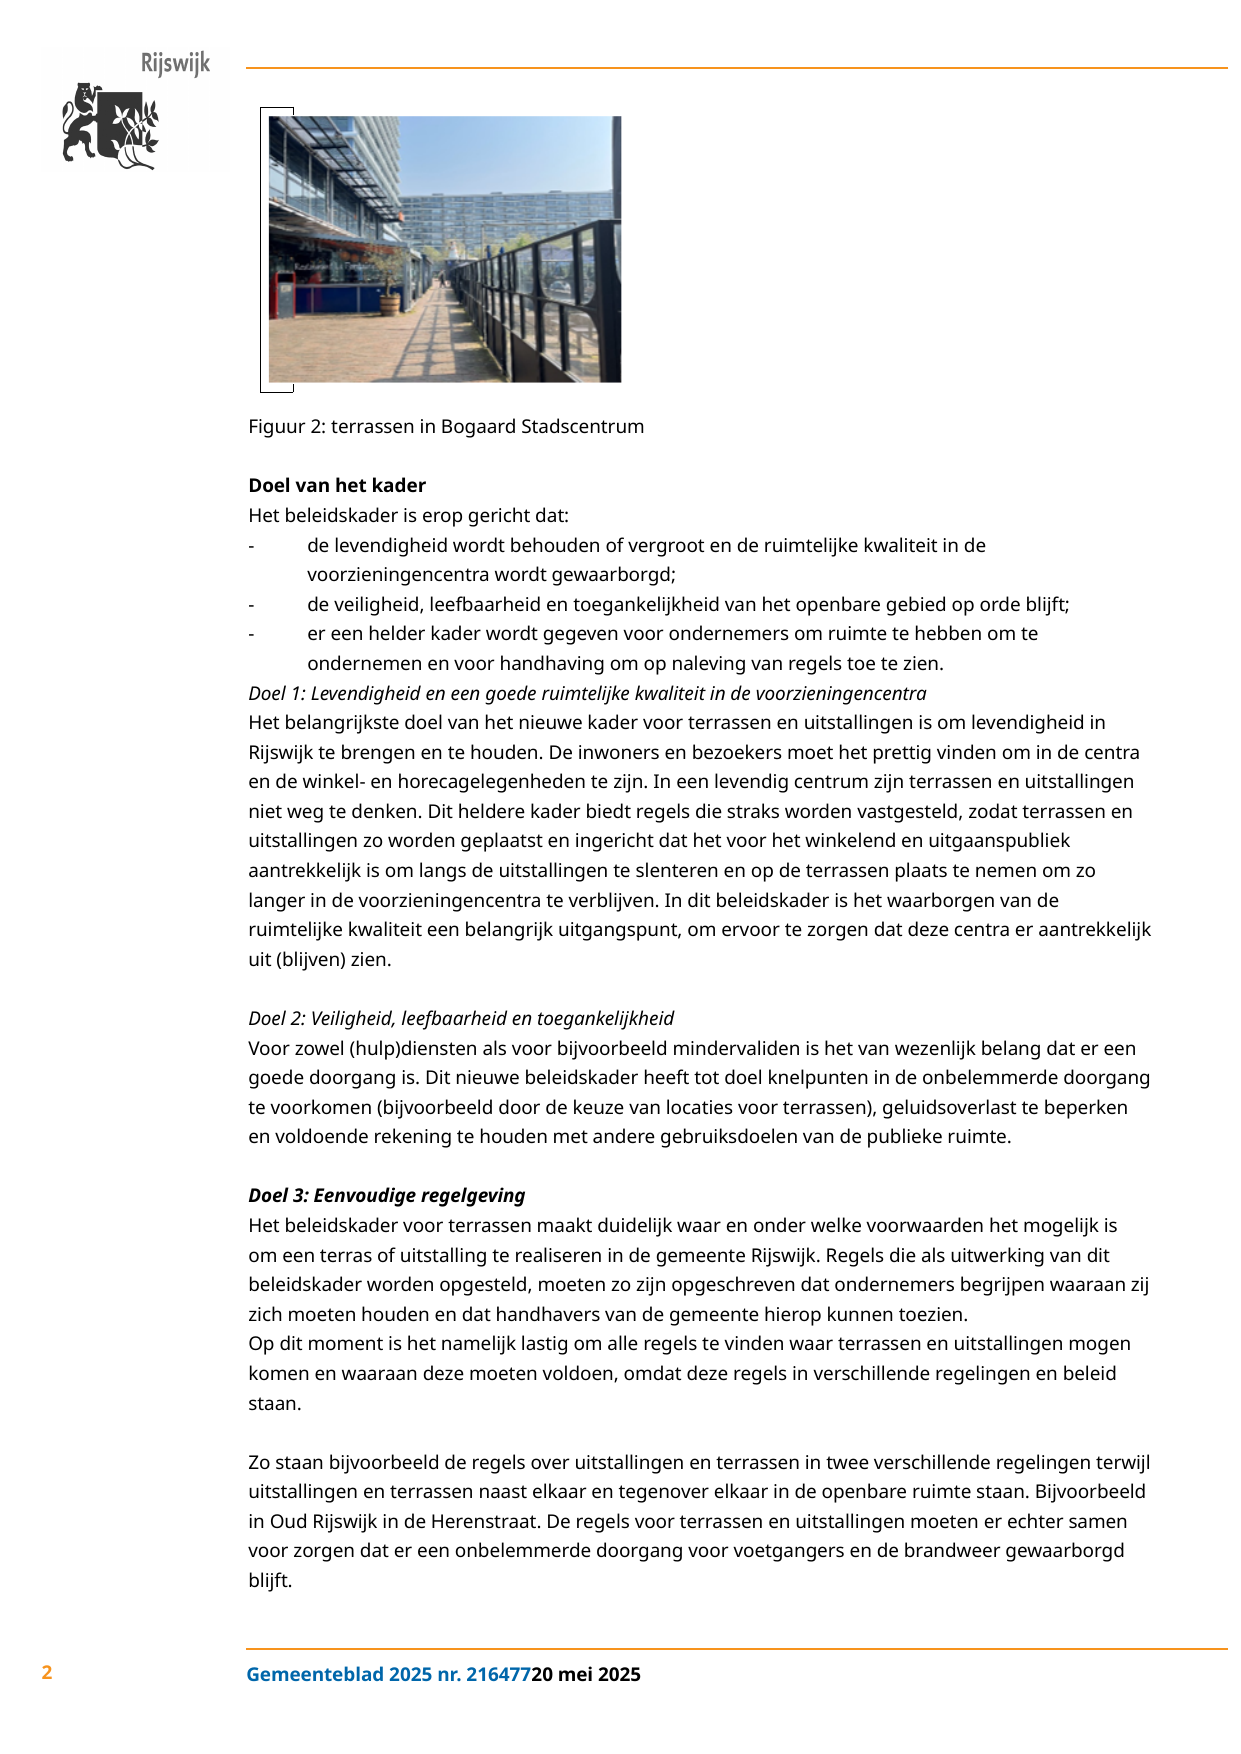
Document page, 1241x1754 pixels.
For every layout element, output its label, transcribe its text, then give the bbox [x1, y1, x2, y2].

text Doel 3: Eenvoudige regelgeving [248, 1183, 1152, 1208]
list er een helder kader wordt gegeven voor ondernemers om ruimte te hebben om te ondernemen en voor handhaving om op naleving van regels toe te zien. [248, 621, 1152, 676]
text Figuur 2: terrassen in Bogaard Stadscentrum [248, 413, 1152, 439]
picture [268, 115, 624, 384]
text Op dit moment is het namelijk lastig om alle regels te vinden waar terrassen en uitstallingen mogen komen en waaraan deze moeten voldoen, omdat deze regels in verschillende regelingen en beleid staan. [248, 1331, 1152, 1415]
text Doel van het kader [248, 473, 1152, 498]
list de levendigheid wordt behouden of vergroot en de ruimtelijke kwaliteit in de voorzieningencentra wordt gewaarborgd; [248, 532, 1152, 587]
list de veiligheid, leefbaarheid en toegankelijkheid van het openbare gebied op orde blijft; [248, 591, 1152, 617]
text Het beleidskader is erop gericht dat: [248, 502, 1152, 528]
text Doel 1: Levendigheid en een goede ruimtelijke kwaliteit in de voorzieningencentra [248, 680, 1152, 705]
picture [41, 47, 231, 172]
text Het beleidskader voor terrassen maakt duidelijk waar en onder welke voorwaarden het mogelijk is om een terras of uitstalling te realiseren in de gemeente Rijswijk. Regels die als uitwerking van dit beleidskader worden opgesteld, moeten zo zijn opgeschreven dat ondernemers begrijpen waaraan zij zich moeten houden en dat handhavers van de gemeente hierop kunnen toezien. [248, 1212, 1152, 1327]
text Het belangrijkste doel van het nieuwe kader voor terrassen en uitstallingen is om levendigheid in Rijswijk te brengen en te houden. De inwoners en bezoekers moet het prettig vinden om in de centra en de winkel- en horecagelegenheden te zijn. In een levendig centrum zijn terrassen en uitstallingen niet weg te denken. Dit heldere kader biedt regels die straks worden vastgesteld, zodat terrassen en uitstallingen zo worden geplaatst en ingericht dat het voor het winkelend en uitgaanspubliek aantrekkelijk is om langs de uitstallingen te slenteren en op de terrassen plaats te nemen om zo langer in de voorzieningencentra te verblijven. In dit beleidskader is het waarborgen van de ruimtelijke kwaliteit een belangrijk uitgangspunt, om ervoor te zorgen dat deze centra er aantrekkelijk uit (blijven) zien. [248, 709, 1152, 972]
text Doel 2: Veiligheid, leefbaarheid en toegankelijkheid [248, 1005, 1152, 1031]
text Voor zowel (hulp)diensten als voor bijvoorbeeld mindervaliden is het van wezenlijk belang dat er een goede doorgang is. Dit nieuwe beleidskader heeft tot doel knelpunten in de onbelemmerde doorgang te voorkomen (bijvoorbeeld door de keuze van locaties voor terrassen), geluidsoverlast te beperken en voldoende rekening te houden met andere gebruiksdoelen van de publieke ruimte. [248, 1035, 1152, 1149]
text Zo staan bijvoorbeeld de regels over uitstallingen en terrassen in twee verschillende regelingen terwijl uitstallingen en terrassen naast elkaar en tegenover elkaar in de openbare ruimte staan. Bijvoorbeeld in Oud Rijswijk in de Herenstraat. De regels voor terrassen en uitstallingen moeten er echter samen voor zorgen dat er een onbelemmerde doorgang voor voetgangers en de brandweer gewaarborgd blijft. [248, 1449, 1152, 1593]
